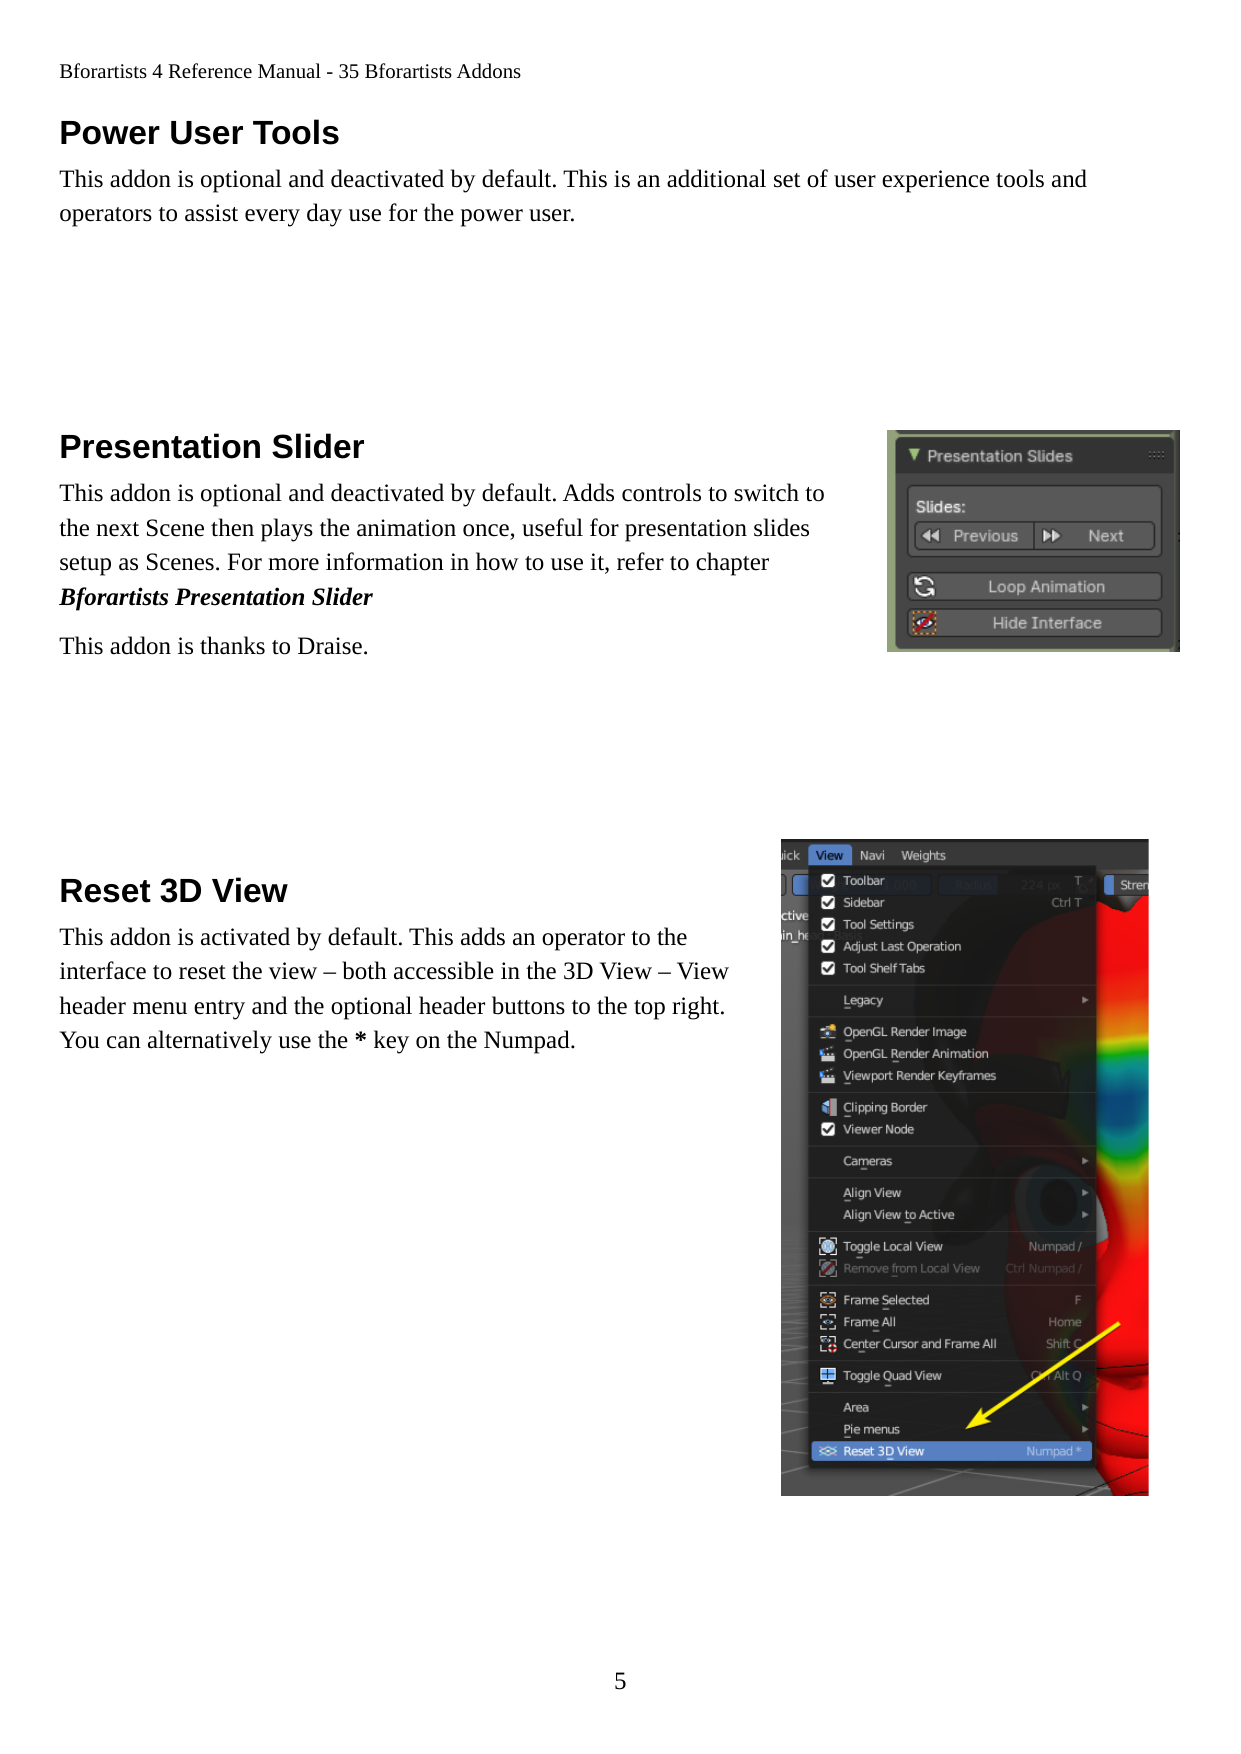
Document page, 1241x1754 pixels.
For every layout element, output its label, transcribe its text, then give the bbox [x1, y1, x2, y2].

picture [887, 430, 1180, 652]
text This addon is optional and deactivated by default. This is an additional set of user experience tools and operators to assist every day use for the power user. [59, 164, 1181, 227]
text This addon is optional and deactivated by default. Adds controls to switch to the next Scene then plays the animation once, useful for presentation slides setup as Scenes. For more information in how to use it, refer to chapter Bforartists Presentation Slider [59, 478, 887, 610]
picture [781, 839, 1149, 1496]
subtitle Power User Tools [59, 113, 1181, 151]
text This addon is thanks to Draise. [59, 631, 1181, 659]
subtitle Presentation Slider [59, 427, 1181, 466]
text This addon is activated by default. This adds an operator to the interface to reset the view – both accessible in the 3D View – View header menu entry and the optional header buttons to the top right. You can alternatively use the * key on the Numpad. [59, 922, 781, 1054]
subtitle [1149, 871, 1181, 909]
subtitle Reset 3D View [59, 871, 781, 909]
